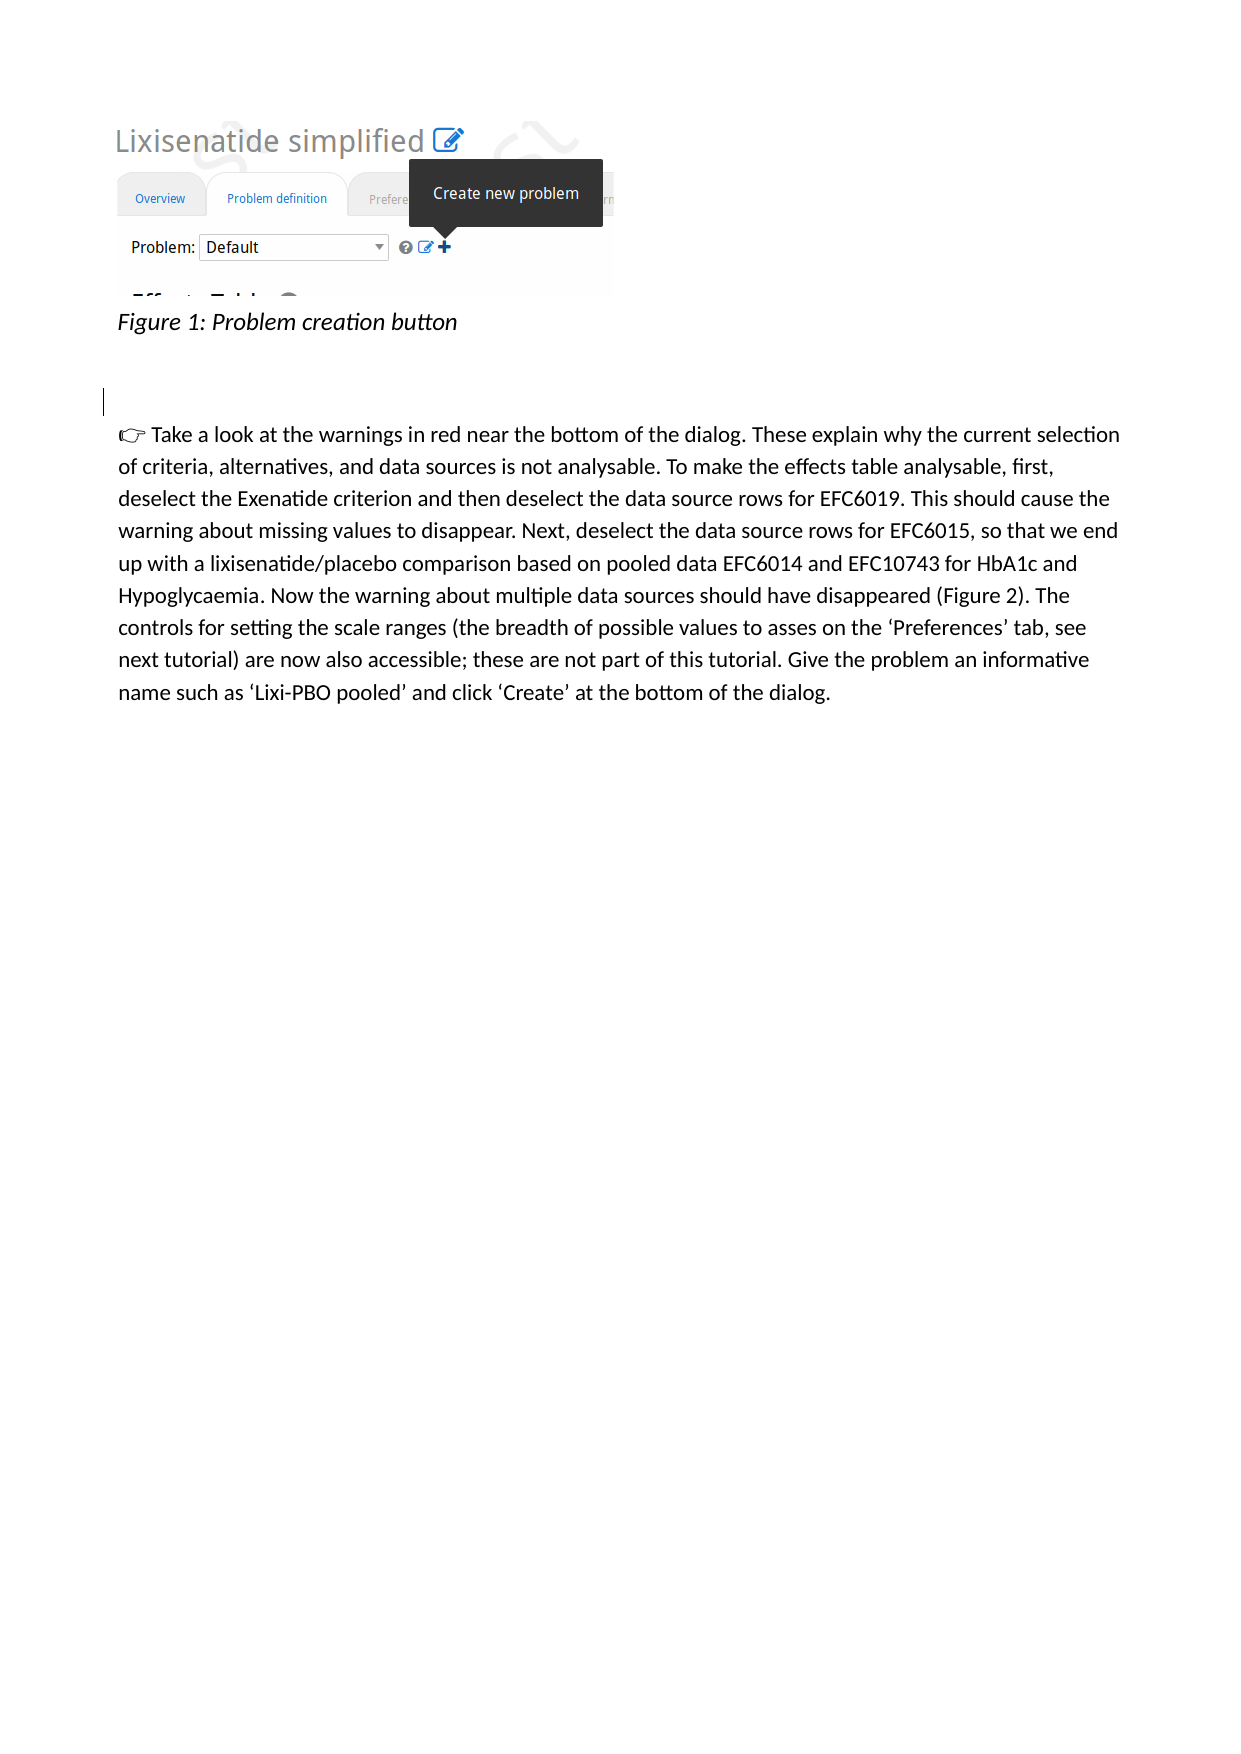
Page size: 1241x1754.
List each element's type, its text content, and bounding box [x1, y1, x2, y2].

text Figure 1: Problem creation button [117, 296, 614, 337]
picture [117, 121, 614, 296]
text 👉 Take a look at the warnings in red near the bottom of the dialog. These explain why the current selection of criteria, alternatives, and data sources is not analysable. To make the effects table analysable, first, deselect the Exenatide criterion and then deselect the data source rows for EFC6019. This should cause the warning about missing values to disappear. Next, deselect the data source rows for EFC6015, so that we end up with a lixisenatide/placebo comparison based on pooled data EFC6014 and EFC10743 for HbA1c and Hypoglycaemia. Now the warning about multiple data sources should have disappeared (Figure 2). The controls for setting the scale ranges (the breadth of possible values to asses on the ‘Preferences’ tab, see next tutorial) are now also accessible; these are not part of this tutorial. Give the problem an informative name such as ‘Lixi-PBO pooled’ and click ‘Create’ at the bottom of the dialog. [118, 420, 1122, 706]
